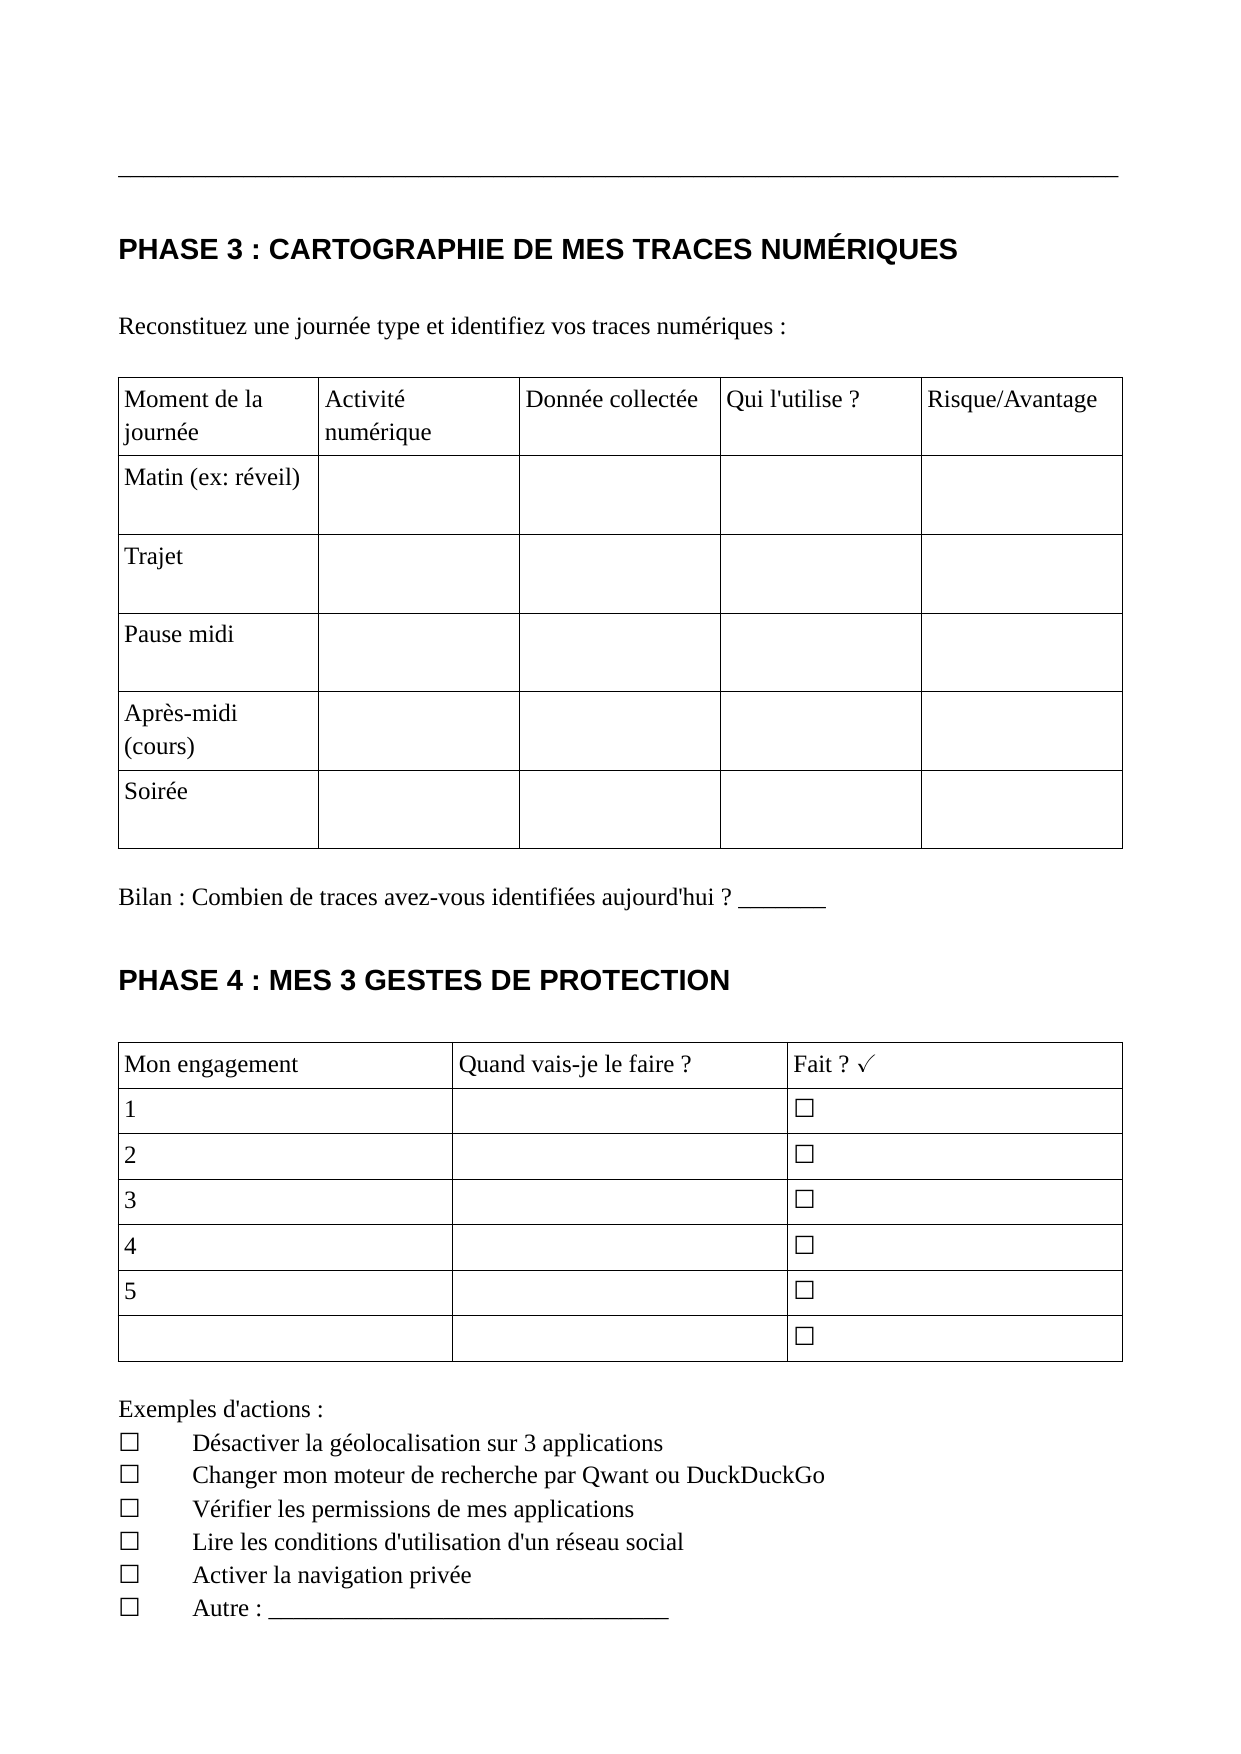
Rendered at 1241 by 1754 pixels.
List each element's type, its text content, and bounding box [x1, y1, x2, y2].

text ☐ Changer mon moteur de recherche par Qwant ou DuckDuckGo [118, 1461, 1122, 1489]
table_cell 2 [119, 1134, 452, 1178]
table_cell [520, 535, 720, 612]
table_cell [721, 692, 921, 769]
table_cell [119, 1316, 452, 1361]
text ________________________________________________________________________________ [118, 151, 1122, 180]
table_cell ☐ [788, 1271, 1122, 1315]
table_cell 5 [119, 1271, 452, 1315]
table_cell Après-midi (cours) [119, 692, 318, 769]
table_header Risque/Avantage [922, 378, 1122, 455]
table_cell ☐ [788, 1180, 1122, 1224]
table_cell [922, 771, 1122, 848]
table_cell Soirée [119, 771, 318, 848]
text Bilan : Combien de traces avez-vous identifiées aujourd'hui ? _______ [118, 882, 1122, 911]
table_cell [520, 771, 720, 848]
table_cell 1 [119, 1089, 452, 1133]
table_cell 4 [119, 1225, 452, 1269]
text ☐ Activer la navigation privée [118, 1560, 1122, 1588]
table_cell [319, 692, 519, 769]
table_cell [453, 1316, 787, 1361]
subtitle PHASE 4 : MES 3 GESTES DE PROTECTION [118, 963, 1122, 996]
table_cell [453, 1134, 787, 1178]
table_cell Trajet [119, 535, 318, 612]
table_cell [453, 1180, 787, 1224]
table_header Qui l'utilise ? [721, 378, 921, 455]
table_cell [721, 456, 921, 534]
table_header Donnée collectée [520, 378, 720, 455]
table_cell [721, 535, 921, 612]
text Exemples d'actions : [118, 1394, 1122, 1423]
table_header Activité numérique [319, 378, 519, 455]
table_cell ☐ [788, 1316, 1122, 1361]
table_cell [721, 614, 921, 691]
table_cell [453, 1225, 787, 1269]
text ☐ Désactiver la géolocalisation sur 3 applications [118, 1428, 1122, 1456]
table_cell [721, 771, 921, 848]
table_cell ☐ [788, 1134, 1122, 1178]
text ☐ Vérifier les permissions de mes applications [118, 1494, 1122, 1522]
text Reconstituez une journée type et identifiez vos traces numériques : [118, 311, 1122, 339]
subtitle PHASE 3 : CARTOGRAPHIE DE MES TRACES NUMÉRIQUES [118, 232, 1122, 265]
table_cell [453, 1089, 787, 1133]
table_cell Matin (ex: réveil) [119, 456, 318, 534]
table_cell [319, 535, 519, 612]
table_cell [922, 535, 1122, 612]
table_cell [922, 614, 1122, 691]
table_cell [319, 771, 519, 848]
table_header Moment de la journée [119, 378, 318, 455]
table_cell [319, 456, 519, 534]
table_header Quand vais-je le faire ? [453, 1043, 787, 1087]
table_cell [453, 1271, 787, 1315]
text ☐ Lire les conditions d'utilisation d'un réseau social [118, 1527, 1122, 1555]
table_cell ☐ [788, 1225, 1122, 1269]
table_cell [520, 692, 720, 769]
table_cell ☐ [788, 1089, 1122, 1133]
table_cell Pause midi [119, 614, 318, 691]
table_header Fait ? ✓ [788, 1043, 1122, 1087]
text ☐ Autre : ________________________________ [118, 1593, 1122, 1621]
table_cell [319, 614, 519, 691]
table_cell [520, 614, 720, 691]
table_cell [520, 456, 720, 534]
table_cell [922, 456, 1122, 534]
table_header Mon engagement [119, 1043, 452, 1087]
table_cell 3 [119, 1180, 452, 1224]
table_cell [922, 692, 1122, 769]
